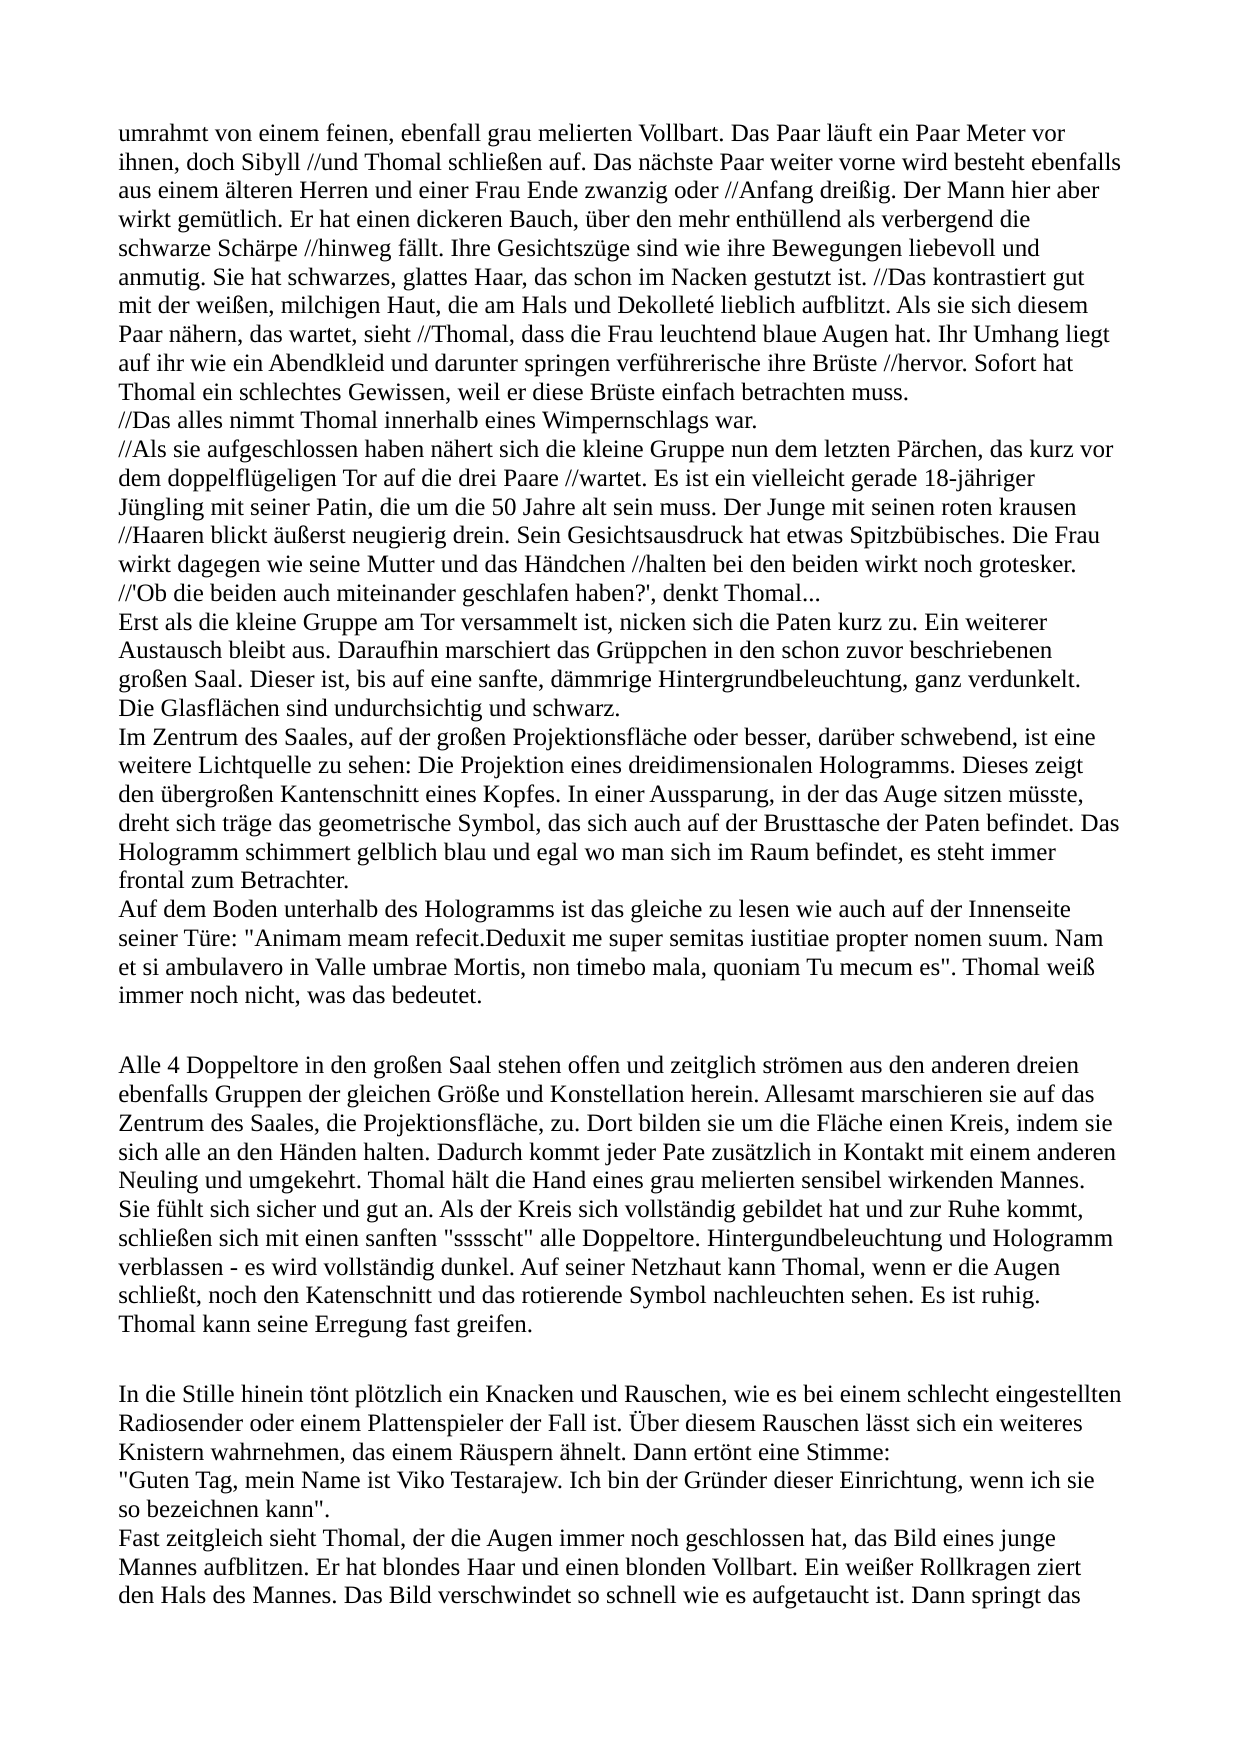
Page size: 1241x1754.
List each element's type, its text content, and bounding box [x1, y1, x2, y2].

text Im Zentrum des Saales, auf der großen Projektionsfläche oder besser, darüber schwebend, ist eine weitere Lichtquelle zu sehen: Die Projektion eines dreidimensionalen Hologramms. Dieses zeigt den übergroßen Kantenschnitt eines Kopfes. In einer Aussparung, in der das Auge sitzen müsste, dreht sich träge das geometrische Symbol, das sich auch auf der Brusttasche der Paten befindet. Das Hologramm schimmert gelblich blau und egal wo man sich im Raum befindet, es steht immer frontal zum Betrachter. [118, 722, 1122, 894]
text Auf dem Boden unterhalb des Hologramms ist das gleiche zu lesen wie auch auf der Innenseite seiner Türe: "Animam meam refecit.Deduxit me super semitas iustitiae propter nomen suum. Nam et si ambulavero in Valle umbrae Mortis, non timebo mala, quoniam Tu mecum es". Thomal weiß immer noch nicht, was das bedeutet. [118, 894, 1122, 1009]
text Erst als die kleine Gruppe am Tor versammelt ist, nicken sich die Paten kurz zu. Ein weiterer Austausch bleibt aus. Daraufhin marschiert das Grüppchen in den schon zuvor beschriebenen großen Saal. Dieser ist, bis auf eine sanfte, dämmrige Hintergrundbeleuchtung, ganz verdunkelt. Die Glasflächen sind undurchsichtig und schwarz. [118, 607, 1122, 722]
text //Das alles nimmt Thomal innerhalb eines Wimpernschlags war. [118, 406, 1122, 434]
text //Als sie aufgeschlossen haben nähert sich die kleine Gruppe nun dem letzten Pärchen, das kurz vor dem doppelflügeligen Tor auf die drei Paare //wartet. Es ist ein vielleicht gerade 18-jähriger Jüngling mit seiner Patin, die um die 50 Jahre alt sein muss. Der Junge mit seinen roten krausen //Haaren blickt äußerst neugierig drein. Sein Gesichtsausdruck hat etwas Spitzbübisches. Die Frau wirkt dagegen wie seine Mutter und das Händchen //halten bei den beiden wirkt noch grotesker. [118, 434, 1122, 578]
text //'Ob die beiden auch miteinander geschlafen haben?', denkt Thomal... [118, 578, 1122, 607]
text umrahmt von einem feinen, ebenfall grau melierten Vollbart. Das Paar läuft ein Paar Meter vor ihnen, doch Sibyll //und Thomal schließen auf. Das nächste Paar weiter vorne wird besteht ebenfalls aus einem älteren Herren und einer Frau Ende zwanzig oder //Anfang dreißig. Der Mann hier aber wirkt gemütlich. Er hat einen dickeren Bauch, über den mehr enthüllend als verbergend die schwarze Schärpe //hinweg fällt. Ihre Gesichtszüge sind wie ihre Bewegungen liebevoll und anmutig. Sie hat schwarzes, glattes Haar, das schon im Nacken gestutzt ist. //Das kontrastiert gut mit der weißen, milchigen Haut, die am Hals und Dekolleté lieblich aufblitzt. Als sie sich diesem Paar nähern, das wartet, sieht //Thomal, dass die Frau leuchtend blaue Augen hat. Ihr Umhang liegt auf ihr wie ein Abendkleid und darunter springen verführerische ihre Brüste //hervor. Sofort hat Thomal ein schlechtes Gewissen, weil er diese Brüste einfach betrachten muss. [118, 118, 1122, 406]
text "Guten Tag, mein Name ist Viko Testarajew. Ich bin der Gründer dieser Einrichtung, wenn ich sie so bezeichnen kann". [118, 1466, 1122, 1523]
text Fast zeitgleich sieht Thomal, der die Augen immer noch geschlossen hat, das Bild eines junge Mannes aufblitzen. Er hat blondes Haar und einen blonden Vollbart. Ein weißer Rollkragen ziert den Hals des Mannes. Das Bild verschwindet so schnell wie es aufgetaucht ist. Dann springt das [118, 1523, 1122, 1609]
text Alle 4 Doppeltore in den großen Saal stehen offen und zeitglich strömen aus den anderen dreien ebenfalls Gruppen der gleichen Größe und Konstellation herein. Allesamt marschieren sie auf das Zentrum des Saales, die Projektionsfläche, zu. Dort bilden sie um die Fläche einen Kreis, indem sie sich alle an den Händen halten. Dadurch kommt jeder Pate zusätzlich in Kontakt mit einem anderen Neuling und umgekehrt. Thomal hält die Hand eines grau melierten sensibel wirkenden Mannes. Sie fühlt sich sicher und gut an. Als der Kreis sich vollständig gebildet hat und zur Ruhe kommt, schließen sich mit einen sanften "sssscht" alle Doppeltore. Hintergundbeleuchtung und Hologramm verblassen - es wird vollständig dunkel. Auf seiner Netzhaut kann Thomal, wenn er die Augen schließt, noch den Katenschnitt und das rotierende Symbol nachleuchten sehen. Es ist ruhig. Thomal kann seine Erregung fast greifen. [118, 1051, 1122, 1338]
text In die Stille hinein tönt plötzlich ein Knacken und Rauschen, wie es bei einem schlecht eingestellten Radiosender oder einem Plattenspieler der Fall ist. Über diesem Rauschen lässt sich ein weiteres Knistern wahrnehmen, das einem Räuspern ähnelt. Dann ertönt eine Stimme: [118, 1379, 1122, 1466]
